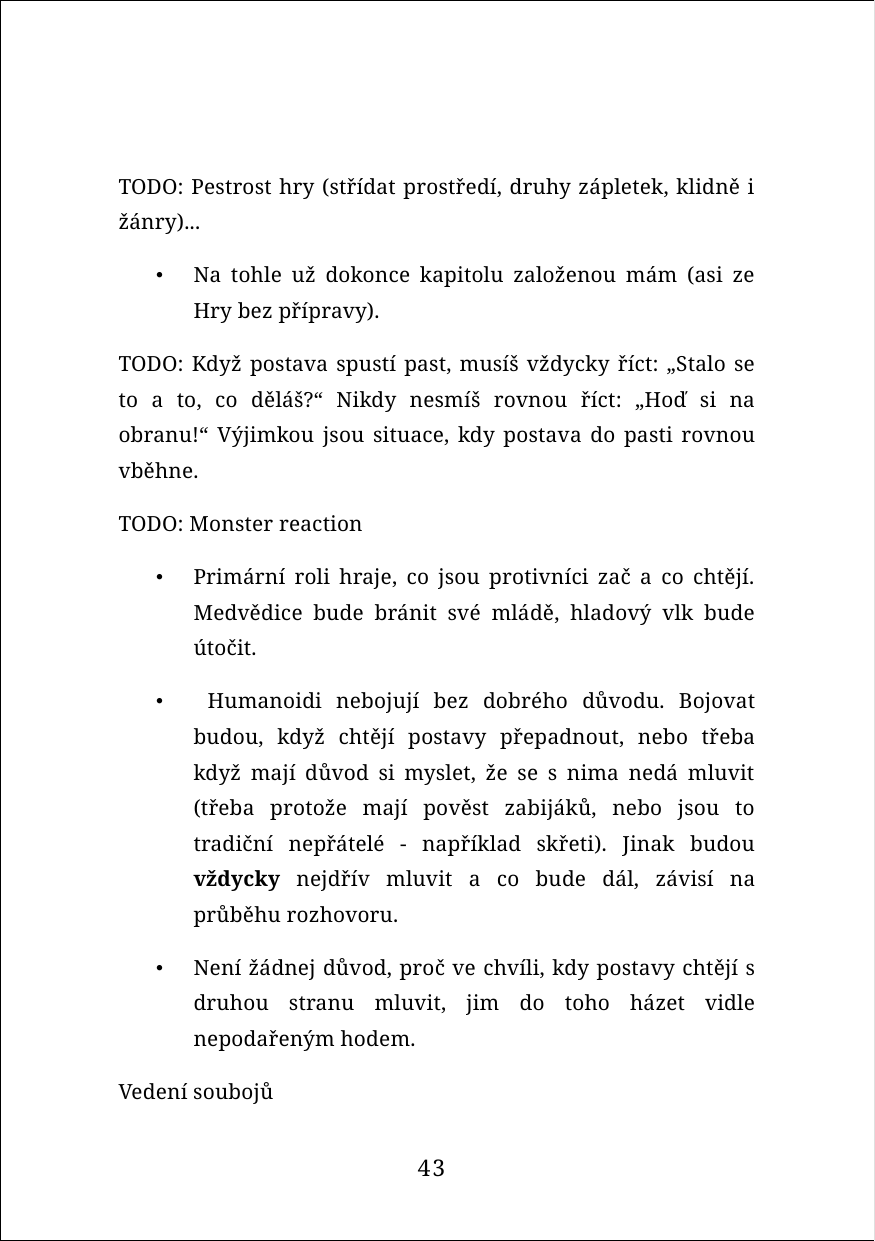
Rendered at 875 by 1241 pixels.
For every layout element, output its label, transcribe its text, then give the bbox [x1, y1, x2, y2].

text Vedení soubojů [118, 1077, 756, 1106]
list Na tohle už dokonce kapitolu založenou mám (asi ze Hry bez přípravy). [156, 261, 756, 324]
list Není žádnej důvod, proč ve chvíli, kdy postavy chtějí s druhou stranu mluvit, jim do toho házet vidle nepodařeným hodem. [156, 953, 756, 1052]
list Humanoidi nebojují bez dobrého důvodu. Bojovat budou, když chtějí postavy přepadnout, nebo třeba když mají důvod si myslet, že se s nima nedá mluvit (třeba protože mají pověst zabijáků, nebo jsou to tradiční nepřátelé - například skřeti). Jinak budou vždycky nejdřív mluvit a co bude dál, závisí na průběhu rozhovoru. [156, 687, 756, 928]
list Primární roli hraje, co jsou protivníci zač a co chtějí. Medvědice bude bránit své mládě, hladový vlk bude útočit. [156, 562, 756, 662]
text TODO: Pestrost hry (střídat prostředí, druhy zápletek, klidně i žánry)... [118, 172, 756, 236]
text TODO: Monster reaction [118, 509, 756, 537]
text TODO: Když postava spustí past, musíš vždycky říct: „Stalo se to a to, co děláš?“ Nikdy nesmíš rovnou říct: „Hoď si na obranu!“ Výjimkou jsou situace, kdy postava do pasti rovnou vběhne. [118, 349, 756, 484]
